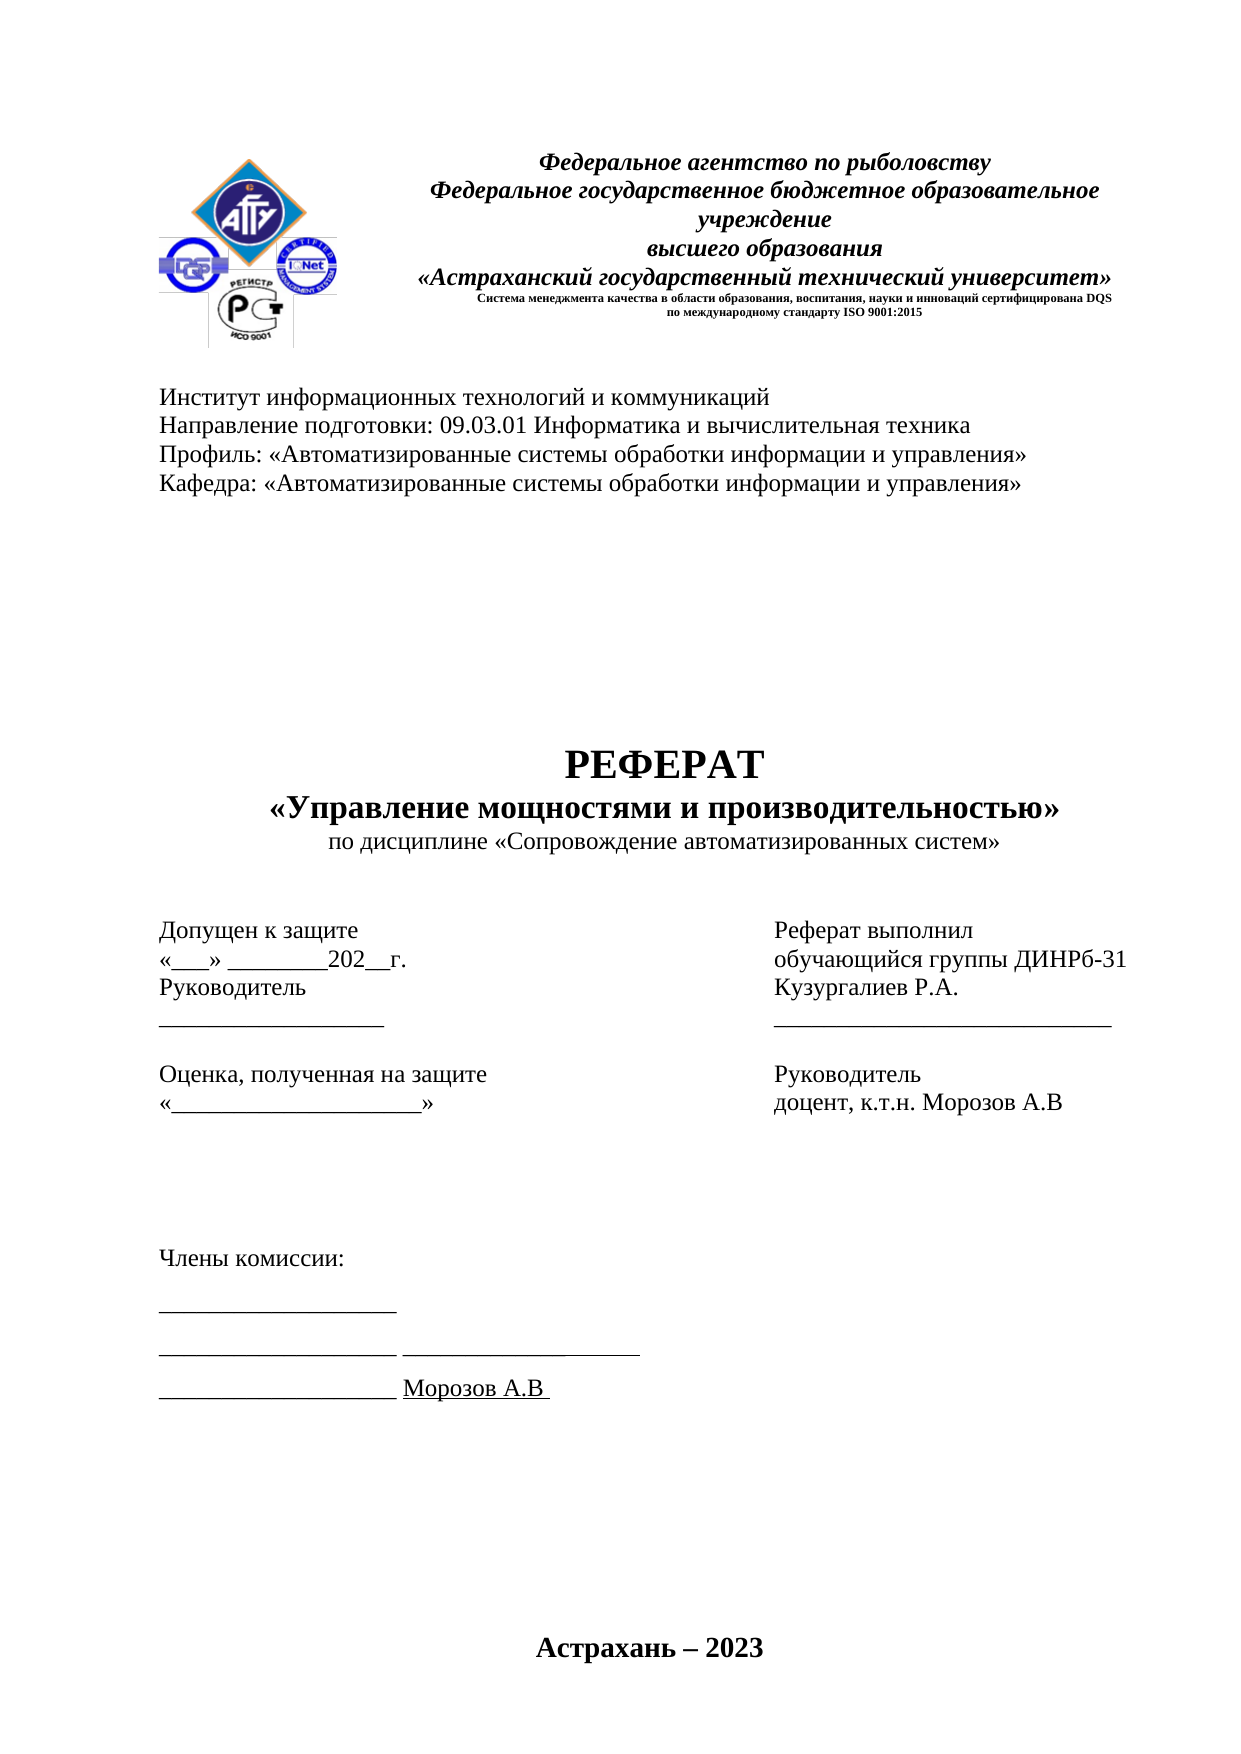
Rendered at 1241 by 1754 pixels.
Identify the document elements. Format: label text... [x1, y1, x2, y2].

table_cell Допущен к защите «___» ________202__г. Руководитель __________________ Оценка, полученная на защите «____________________» [148, 915, 763, 1178]
table_cell Институт информационных технологий и коммуникаций Направление подготовки: 09.03.01 Информатика и вычислительная техника Профиль: «Автоматизированные системы обработки информации и управления» Кафедра: «Автоматизированные системы обработки информации и управления» [148, 353, 1181, 713]
table_cell Члены комиссии: ___________________ ___________________ _____________ ___________________ Морозов А.В [148, 1179, 763, 1402]
table_header Федеральное агентство по рыболовству Федеральное государственное бюджетное образовательное учреждение высшего образования «Астраханский государственный технический университет» Система менеджмента качества в области образования, воспитания, науки и инноваций сертифицирована DQS по международному стандарту ISO 9001:2015 [349, 147, 1181, 353]
table_header [148, 147, 349, 353]
table_cell Реферат выполнил обучающийся группы ДИНРб-31 Кузургалиев Р.А. ___________________________ Руководитель доцент, к.т.н. Морозов А.В [763, 915, 1181, 1178]
table_cell РЕФЕРАТ «Управление мощностями и производительностью» по дисциплине «Сопровождение автоматизированных систем» [148, 713, 1181, 915]
table_cell [763, 1179, 1181, 1402]
picture [158, 159, 337, 348]
